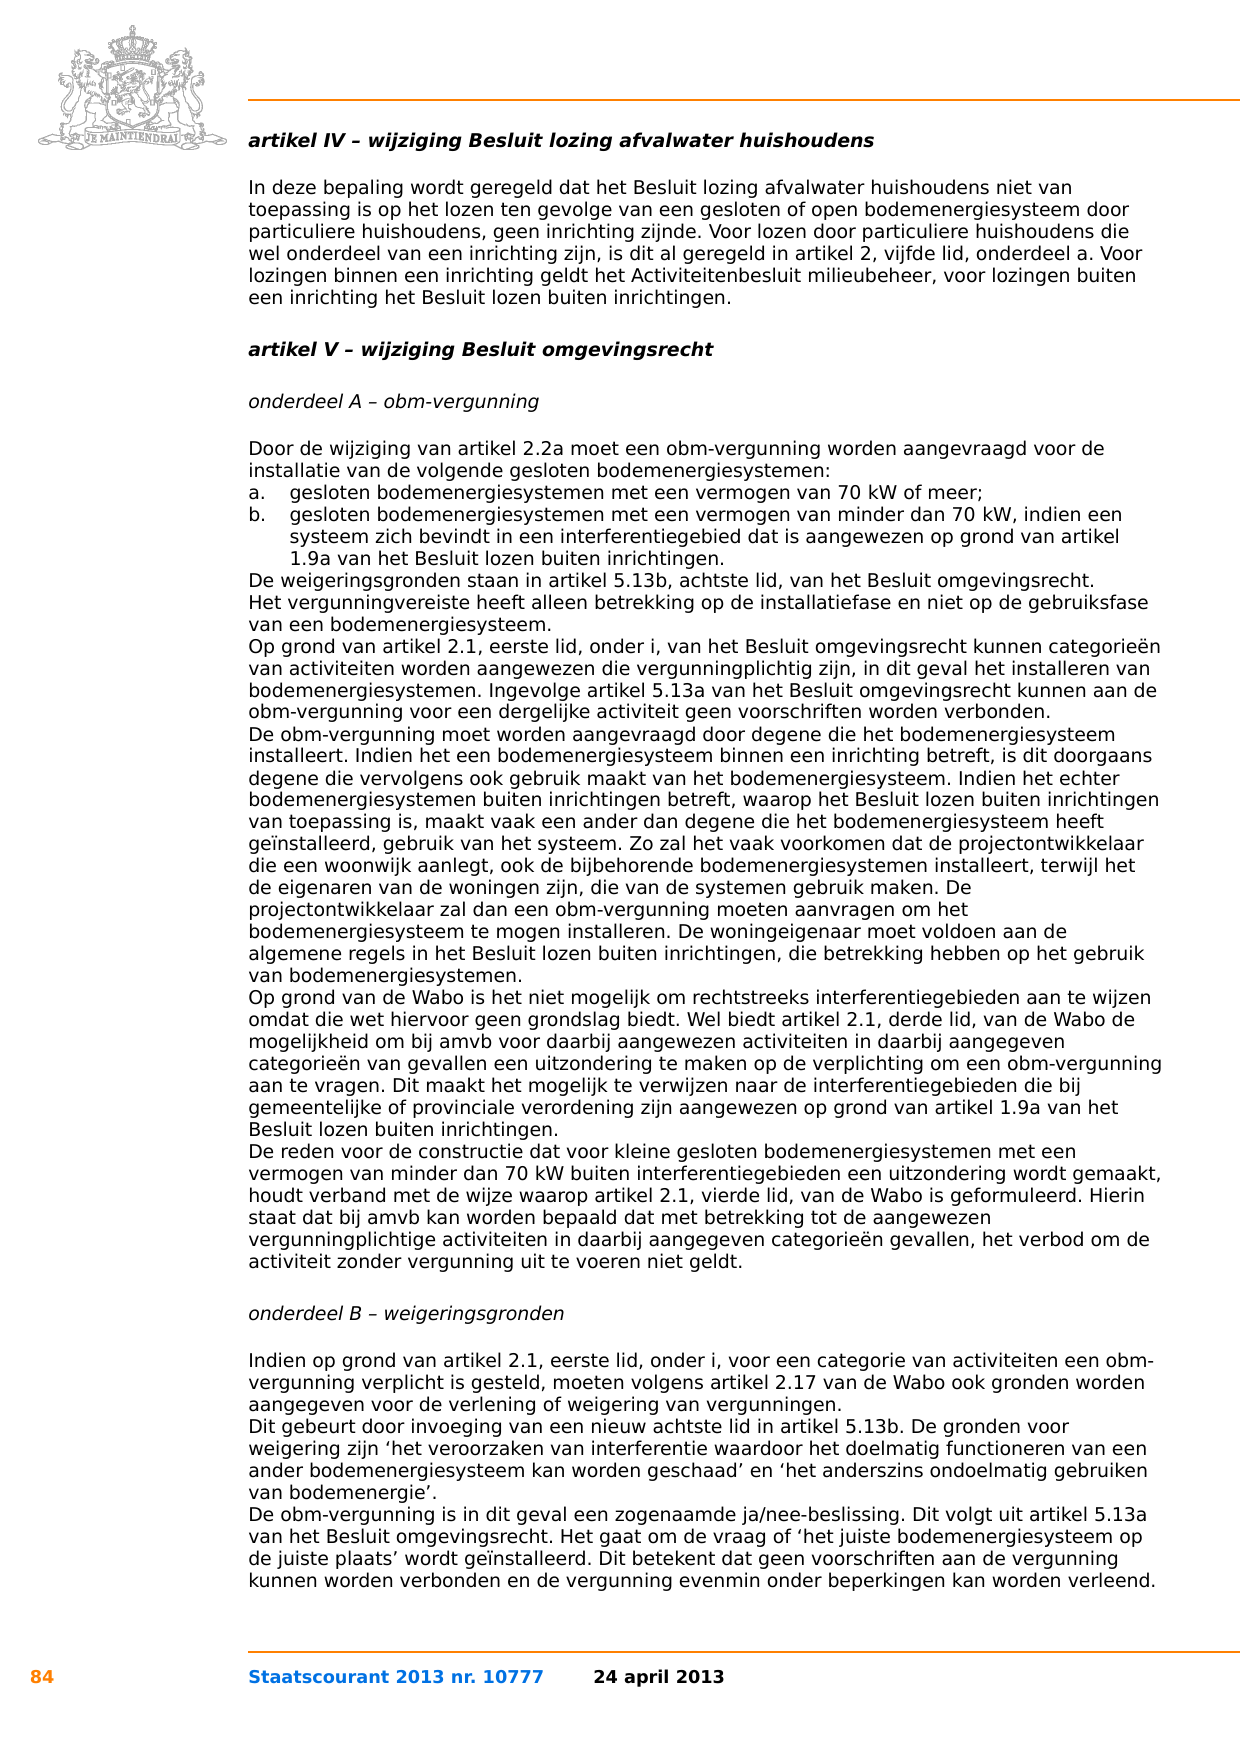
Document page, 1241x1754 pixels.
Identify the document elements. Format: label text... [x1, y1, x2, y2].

text b. gesloten bodemenergiesystemen met een vermogen van minder dan 70 kW, indien een systeem zich bevindt in een interferentiegebied dat is aangewezen op grond van artikel 1.9a van het Besluit lozen buiten inrichtingen. [248, 504, 1163, 569]
text Dit gebeurt door invoeging van een nieuw achtste lid in artikel 5.13b. De gronden voor weigering zijn ‘het veroorzaken van interferentie waardoor het doelmatig functioneren van een ander bodemenergiesysteem kan worden geschaad’ en ‘het anderszins ondoelmatig gebruiken van bodemenergie’. [248, 1416, 1163, 1504]
text De obm-vergunning is in dit geval een zogenaamde ja/nee-beslissing. Dit volgt uit artikel 5.13a van het Besluit omgevingsrecht. Het gaat om de vraag of ‘het juiste bodemenergiesysteem op de juiste plaats’ wordt geïnstalleerd. Dit betekent dat geen voorschriften aan de vergunning kunnen worden verbonden en de vergunning evenmin onder beperkingen kan worden verleend. [248, 1504, 1163, 1592]
text a. gesloten bodemenergiesystemen met een vermogen van 70 kW of meer; [248, 482, 1163, 504]
picture [38, 25, 227, 150]
text Het vergunningvereiste heeft alleen betrekking op de installatiefase en niet op de gebruiksfase van een bodemenergiesysteem. [248, 592, 1163, 636]
text Op grond van de Wabo is het niet mogelijk om rechtstreeks interferentiegebieden aan te wijzen omdat die wet hiervoor geen grondslag biedt. Wel biedt artikel 2.1, derde lid, van de Wabo de mogelijkheid om bij amvb voor daarbij aangewezen activiteiten in daarbij aangegeven categorieën van gevallen een uitzondering te maken op de verplichting om een obm-vergunning aan te vragen. Dit maakt het mogelijk te verwijzen naar de interferentiegebieden die bij gemeentelijke of provinciale verordening zijn aangewezen op grond van artikel 1.9a van het Besluit lozen buiten inrichtingen. [248, 987, 1163, 1141]
subtitle onderdeel A – obm-vergunning [248, 391, 1163, 413]
text Door de wijziging van artikel 2.2a moet een obm-vergunning worden aangevraagd voor de installatie van de volgende gesloten bodemenergiesystemen: [248, 438, 1163, 482]
text In deze bepaling wordt geregeld dat het Besluit lozing afvalwater huishoudens niet van toepassing is op het lozen ten gevolge van een gesloten of open bodemenergiesysteem door particuliere huishoudens, geen inrichting zijnde. Voor lozen door particuliere huishoudens die wel onderdeel van een inrichting zijn, is dit al geregeld in artikel 2, vijfde lid, onderdeel a. Voor lozingen binnen een inrichting geldt het Activiteitenbesluit milieubeheer, voor lozingen buiten een inrichting het Besluit lozen buiten inrichtingen. [248, 177, 1163, 309]
subtitle onderdeel B – weigeringsgronden [248, 1303, 1163, 1325]
text De reden voor de constructie dat voor kleine gesloten bodemenergiesystemen met een vermogen van minder dan 70 kW buiten interferentiegebieden een uitzondering wordt gemaakt, houdt verband met de wijze waarop artikel 2.1, vierde lid, van de Wabo is geformuleerd. Hierin staat dat bij amvb kan worden bepaald dat met betrekking tot de aangewezen vergunningplichtige activiteiten in daarbij aangegeven categorieën gevallen, het verbod om de activiteit zonder vergunning uit te voeren niet geldt. [248, 1141, 1163, 1273]
text Indien op grond van artikel 2.1, eerste lid, onder i, voor een categorie van activiteiten een obm-vergunning verplicht is gesteld, moeten volgens artikel 2.17 van de Wabo ook gronden worden aangegeven voor de verlening of weigering van vergunningen. [248, 1350, 1163, 1416]
subtitle artikel IV – wijziging Besluit lozing afvalwater huishoudens [248, 130, 1163, 152]
text De obm-vergunning moet worden aangevraagd door degene die het bodemenergiesysteem installeert. Indien het een bodemenergiesysteem binnen een inrichting betreft, is dit doorgaans degene die vervolgens ook gebruik maakt van het bodemenergiesysteem. Indien het echter bodemenergiesystemen buiten inrichtingen betreft, waarop het Besluit lozen buiten inrichtingen van toepassing is, maakt vaak een ander dan degene die het bodemenergiesysteem heeft geïnstalleerd, gebruik van het systeem. Zo zal het vaak voorkomen dat de projectontwikkelaar die een woonwijk aanlegt, ook de bijbehorende bodemenergiesystemen installeert, terwijl het de eigenaren van de woningen zijn, die van de systemen gebruik maken. De projectontwikkelaar zal dan een obm-vergunning moeten aanvragen om het bodemenergiesysteem te mogen installeren. De woningeigenaar moet voldoen aan de algemene regels in het Besluit lozen buiten inrichtingen, die betrekking hebben op het gebruik van bodemenergiesystemen. [248, 723, 1163, 987]
subtitle artikel V – wijziging Besluit omgevingsrecht [248, 339, 1163, 361]
text De weigeringsgronden staan in artikel 5.13b, achtste lid, van het Besluit omgevingsrecht. [248, 569, 1163, 592]
text Op grond van artikel 2.1, eerste lid, onder i, van het Besluit omgevingsrecht kunnen categorieën van activiteiten worden aangewezen die vergunningplichtig zijn, in dit geval het installeren van bodemenergiesystemen. Ingevolge artikel 5.13a van het Besluit omgevingsrecht kunnen aan de obm-vergunning voor een dergelijke activiteit geen voorschriften worden verbonden. [248, 636, 1163, 723]
